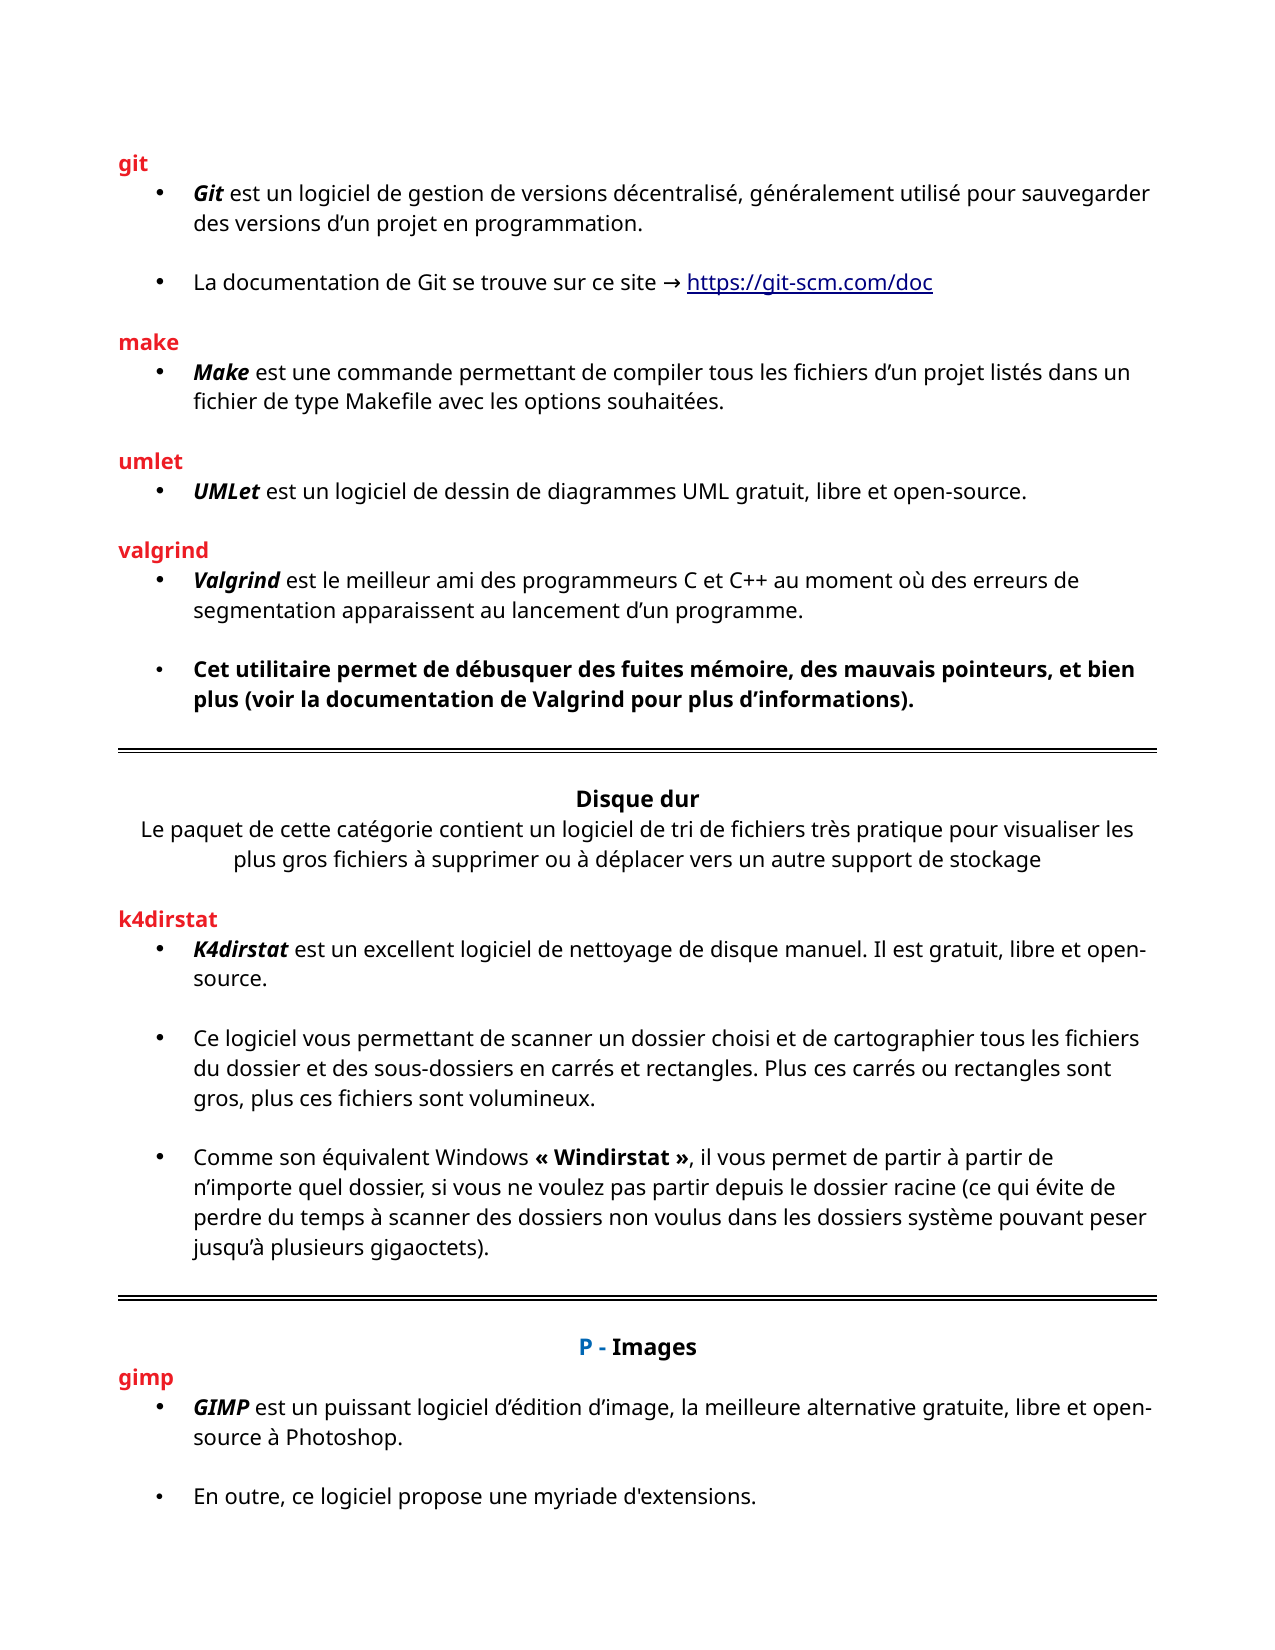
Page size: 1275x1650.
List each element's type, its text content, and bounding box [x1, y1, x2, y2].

list Git est un logiciel de gestion de versions décentralisé, généralement utilisé pour sauvegarder des versions d’un projet en programmation. [156, 178, 1157, 237]
list Ce logiciel vous permettant de scanner un dossier choisi et de cartographier tous les fichiers du dossier et des sous-dossiers en carrés et rectangles. Plus ces carrés ou rectangles sont gros, plus ces fichiers sont volumineux. [156, 1023, 1157, 1112]
list En outre, ce logiciel propose une myriade d'extensions. [156, 1481, 1157, 1511]
text k4dirstat [118, 904, 1157, 934]
list La documentation de Git se trouve sur ce site → https://git-scm.com/doc [156, 267, 1157, 297]
list K4dirstat est un excellent logiciel de nettoyage de disque manuel. Il est gratuit, libre et open-source. [156, 934, 1157, 993]
text Disque dur [118, 783, 1157, 814]
list Make est une commande permettant de compiler tous les fichiers d’un projet listés dans un fichier de type Makefile avec les options souhaitées. [156, 356, 1157, 416]
list UMLet est un logiciel de dessin de diagrammes UML gratuit, libre et open-source. [156, 476, 1157, 505]
text git [118, 148, 1157, 178]
list Comme son équivalent Windows « Windirstat », il vous permet de partir à partir de n’importe quel dossier, si vous ne voulez pas partir depuis le dossier racine (ce qui évite de perdre du temps à scanner des dossiers non voulus dans les dossiers système pouvant peser jusqu’à plusieurs gigaoctets). [156, 1142, 1157, 1261]
text gimp [118, 1362, 1157, 1392]
text P - Images [118, 1331, 1157, 1362]
list Valgrind est le meilleur ami des programmeurs C et C++ au moment où des erreurs de segmentation apparaissent au lancement d’un programme. [156, 565, 1157, 624]
text make [118, 327, 1157, 356]
text valgrind [118, 535, 1157, 565]
list GIMP est un puissant logiciel d’édition d’image, la meilleure alternative gratuite, libre et open-source à Photoshop. [156, 1392, 1157, 1451]
text umlet [118, 446, 1157, 476]
text Le paquet de cette catégorie contient un logiciel de tri de fichiers très pratique pour visualiser les plus gros fichiers à supprimer ou à déplacer vers un autre support de stockage [118, 814, 1157, 874]
list Cet utilitaire permet de débusquer des fuites mémoire, des mauvais pointeurs, et bien plus (voir la documentation de Valgrind pour plus d’informations). [156, 654, 1157, 714]
